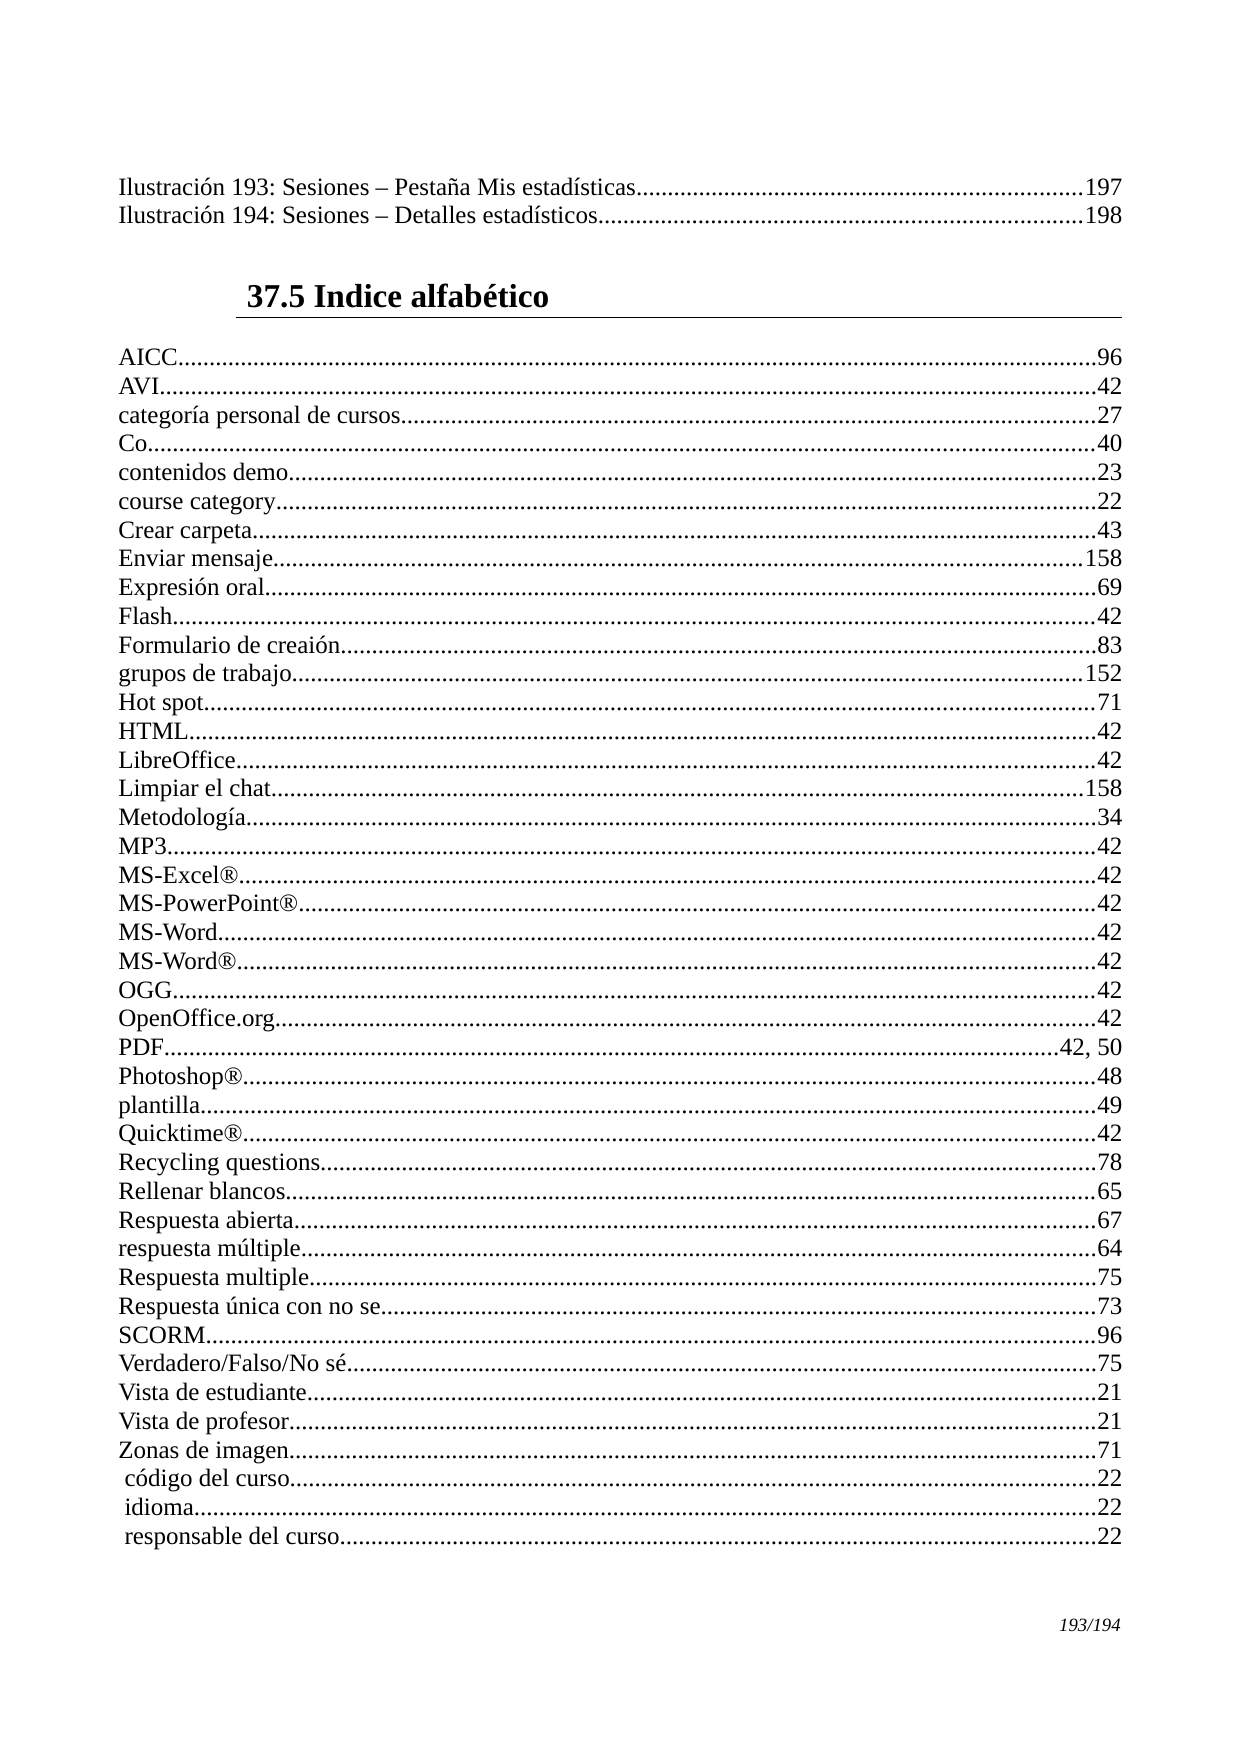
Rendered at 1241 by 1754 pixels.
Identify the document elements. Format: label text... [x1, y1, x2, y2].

text Co 40 [118, 428, 1122, 457]
text Ilustración 194: Sesiones – Detalles estadísticos 198 [118, 200, 1122, 229]
text contenidos demo 23 [118, 457, 1122, 486]
text Metodología 34 [118, 802, 1122, 831]
text Flash 42 [118, 601, 1122, 630]
text Limpiar el chat 158 [118, 773, 1122, 802]
text Vista de profesor 21 [118, 1406, 1122, 1435]
text MS-Word 42 [118, 917, 1122, 946]
text Formulario de creaión 83 [118, 630, 1122, 658]
text Crear carpeta 43 [118, 515, 1122, 543]
text Expresión oral 69 [118, 572, 1122, 601]
text idioma 22 [118, 1492, 1122, 1521]
text Respuesta abierta 67 [118, 1205, 1122, 1233]
text AICC 96 [118, 342, 1122, 371]
text Verdadero/Falso/No sé 75 [118, 1348, 1122, 1377]
text PDF 42, 50 [118, 1032, 1122, 1061]
text AVI 42 [118, 371, 1122, 400]
text HTML 42 [118, 716, 1122, 745]
text respuesta múltiple 64 [118, 1233, 1122, 1262]
text MS-Word® 42 [118, 946, 1122, 975]
text categoría personal de cursos 27 [118, 400, 1122, 428]
text Respuesta multiple 75 [118, 1262, 1122, 1291]
text Recycling questions 78 [118, 1147, 1122, 1176]
text LibreOffice 42 [118, 745, 1122, 773]
text MS-Excel® 42 [118, 860, 1122, 888]
text OpenOffice.org 42 [118, 1003, 1122, 1032]
text course category 22 [118, 486, 1122, 515]
text MS-PowerPoint® 42 [118, 888, 1122, 917]
text plantilla 49 [118, 1090, 1122, 1118]
text MP3 42 [118, 831, 1122, 860]
text Hot spot 71 [118, 687, 1122, 716]
text grupos de trabajo 152 [118, 658, 1122, 687]
text código del curso 22 [118, 1463, 1122, 1492]
text SCORM 96 [118, 1320, 1122, 1348]
text Zonas de imagen 71 [118, 1435, 1122, 1463]
text Enviar mensaje 158 [118, 543, 1122, 572]
text Respuesta única con no se 73 [118, 1291, 1122, 1320]
subtitle Indice alfabético [236, 277, 1122, 317]
text responsable del curso 22 [118, 1521, 1122, 1550]
text Ilustración 193: Sesiones – Pestaña Mis estadísticas 197 [118, 172, 1122, 200]
text Quicktime® 42 [118, 1118, 1122, 1147]
text Vista de estudiante 21 [118, 1377, 1122, 1406]
text OGG 42 [118, 975, 1122, 1003]
text Photoshop® 48 [118, 1061, 1122, 1090]
text Rellenar blancos 65 [118, 1176, 1122, 1205]
